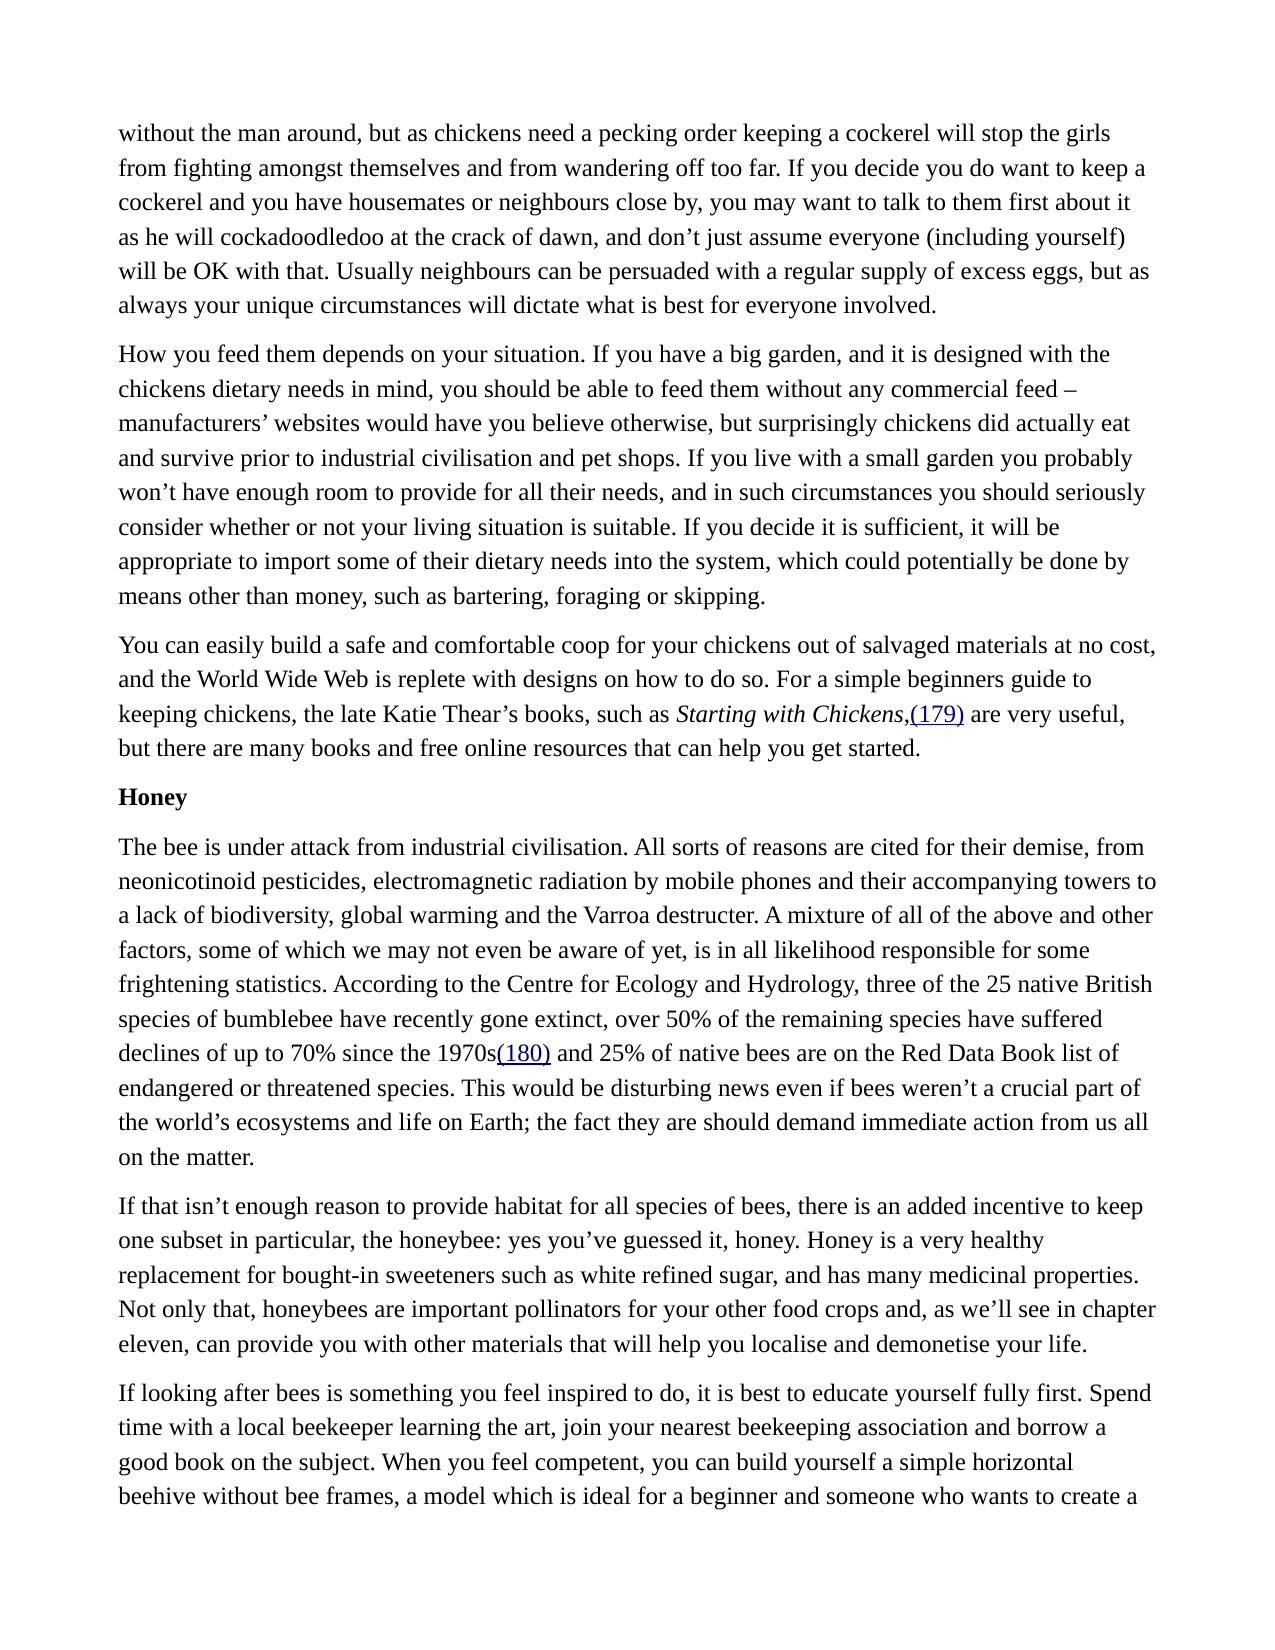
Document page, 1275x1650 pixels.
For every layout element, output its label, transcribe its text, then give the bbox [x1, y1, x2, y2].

text Honey [118, 782, 1157, 811]
text without the man around, but as chickens need a pecking order keeping a cockerel will stop the girls from fighting amongst themselves and from wandering off too far. If you decide you do want to keep a cockerel and you have housemates or neighbours close by, you may want to talk to them first about it as he will cockadoodledoo at the crack of dawn, and don’t just assume everyone (including yourself) will be OK with that. Usually neighbours can be persuaded with a regular supply of excess eggs, but as always your unique circumstances will dictate what is best for everyone involved. [118, 118, 1157, 319]
text How you feed them depends on your situation. If you have a big garden, and it is designed with the chickens dietary needs in mind, you should be able to feed them without any commercial feed – manufacturers’ websites would have you believe otherwise, but surprisingly chickens did actually eat and survive prior to industrial civilisation and pet shops. If you live with a small garden you probably won’t have enough room to provide for all their needs, and in such circumstances you should seriously consider whether or not your living situation is suitable. If you decide it is sufficient, it will be appropriate to import some of their dietary needs into the system, which could potentially be done by means other than money, such as bartering, foraging or skipping. [118, 339, 1157, 610]
text If that isn’t enough reason to provide habitat for all species of bees, there is an added incentive to keep one subset in particular, the honeybee: yes you’ve guessed it, honey. Honey is a very healthy replacement for bought-in sweeteners such as white refined sugar, and has many medicinal properties. Not only that, honeybees are important pollinators for your other food crops and, as we’ll see in chapter eleven, can provide you with other materials that will help you localise and demonetise your life. [118, 1191, 1157, 1358]
text If looking after bees is something you feel inspired to do, it is best to educate yourself fully first. Spend time with a local beekeeper learning the art, join your nearest beekeeping association and borrow a good book on the subject. When you feel competent, you can build yourself a simple horizontal beehive without bee frames, a model which is ideal for a beginner and someone who wants to create a [118, 1378, 1157, 1510]
text The bee is under attack from industrial civilisation. All sorts of reasons are cited for their demise, from neonicotinoid pesticides, electromagnetic radiation by mobile phones and their accompanying towers to a lack of biodiversity, global warming and the Varroa destructer. A mixture of all of the above and other factors, some of which we may not even be aware of yet, is in all likelihood responsible for some frightening statistics. According to the Centre for Ecology and Hydrology, three of the 25 native British species of bumblebee have recently gone extinct, over 50% of the remaining species have suffered declines of up to 70% since the 1970s(180) and 25% of native bees are on the Red Data Book list of endangered or threatened species. This would be disturbing news even if bees weren’t a crucial part of the world’s ecosystems and life on Earth; the fact they are should demand immediate action from us all on the matter. [118, 832, 1157, 1171]
text You can easily build a safe and comfortable coop for your chickens out of salvaged materials at no cost, and the World Wide Web is replete with designs on how to do so. For a simple beginners guide to keeping chickens, the late Katie Thear’s books, such as Starting with Chickens,(179) are very useful, but there are many books and free online resources that can help you get started. [118, 630, 1157, 762]
